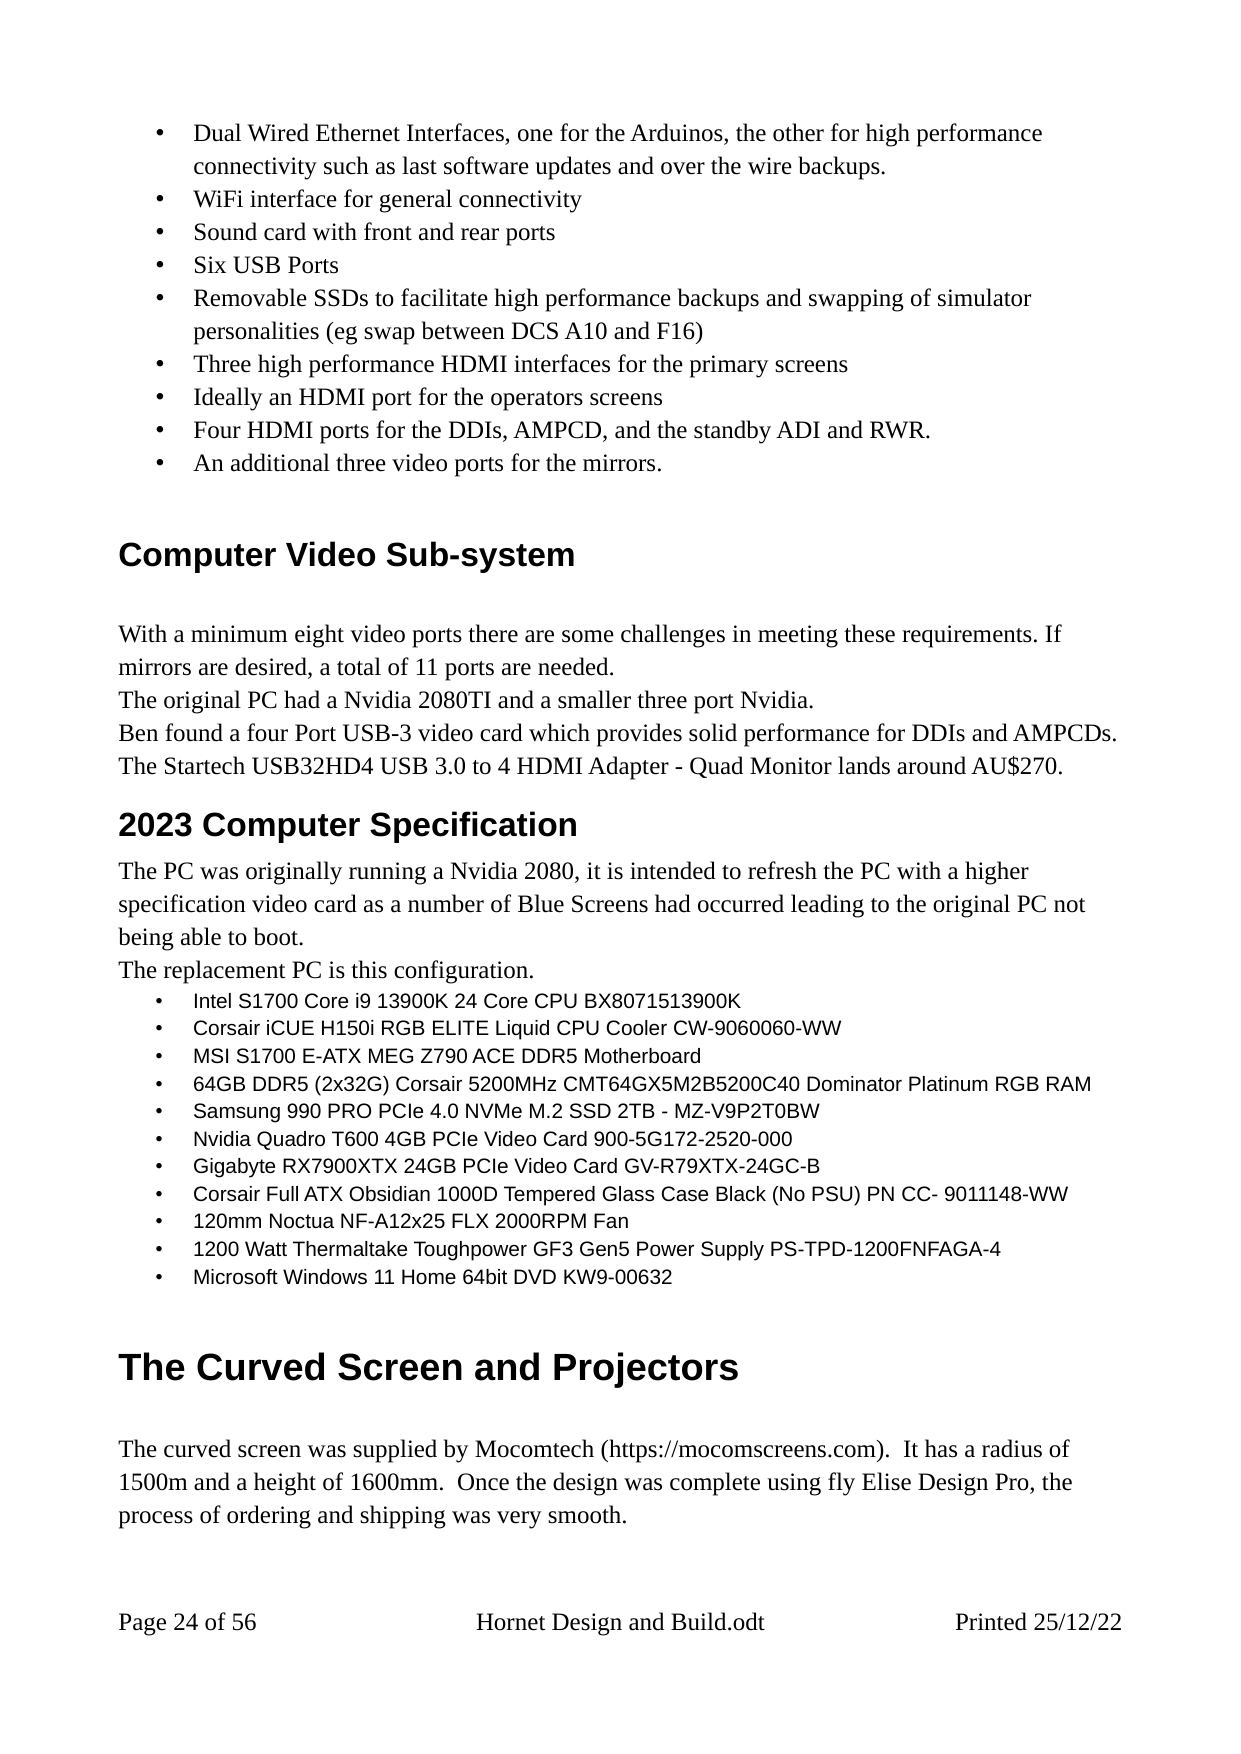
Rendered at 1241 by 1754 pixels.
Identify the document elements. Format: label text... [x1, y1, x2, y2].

list Samsung 990 PRO PCIe 4.0 NVMe M.2 SSD 2TB - MZ-V9P2T0BW [155, 1099, 1122, 1123]
text The original PC had a Nvidia 2080TI and a smaller three port Nvidia. [118, 685, 1122, 714]
text Ben found a four Port USB-3 video card which provides solid performance for DDIs and AMPCDs. The Startech USB32HD4 USB 3.0 to 4 HDMI Adapter - Quad Monitor lands around AU$270. [118, 718, 1122, 780]
text The PC was originally running a Nvidia 2080, it is intended to refresh the PC with a higher specification video card as a number of Blue Screens had occurred leading to the original PC not being able to boot. [118, 856, 1122, 951]
list MSI S1700 E-ATX MEG Z790 ACE DDR5 Motherboard [155, 1044, 1122, 1068]
subtitle 2023 Computer Specification [118, 805, 1122, 844]
subtitle Computer Video Sub-system [118, 535, 1122, 574]
list Corsair iCUE H150i RGB ELITE Liquid CPU Cooler CW-9060060-WW [155, 1016, 1122, 1040]
list Microsoft Windows 11 Home 64bit DVD KW9-00632 [155, 1264, 1122, 1289]
list 120mm Noctua NF-A12x25 FLX 2000RPM Fan [155, 1209, 1122, 1233]
list Four HDMI ports for the DDIs, AMPCD, and the standby ADI and RWR. [156, 415, 1122, 444]
list Sound card with front and rear ports [156, 217, 1122, 246]
list Intel S1700 Core i9 13900K 24 Core CPU BX8071513900K [155, 988, 1122, 1013]
list 1200 Watt Thermaltake Toughpower GF3 Gen5 Power Supply PS-TPD-1200FNFAGA-4 [155, 1237, 1122, 1261]
list Nvidia Quadro T600 4GB PCIe Video Card 900-5G172-2520-000 [155, 1127, 1122, 1151]
text The replacement PC is this configuration. [118, 956, 1122, 984]
list Three high performance HDMI interfaces for the primary screens [156, 349, 1122, 378]
list Dual Wired Ethernet Interfaces, one for the Arduinos, the other for high performance connectivity such as last software updates and over the wire backups. [156, 118, 1122, 180]
list Gigabyte RX7900XTX 24GB PCIe Video Card GV-R79XTX-24GC-B [155, 1154, 1122, 1178]
list 64GB DDR5 (2x32G) Corsair 5200MHz CMT64GX5M2B5200C40 Dominator Platinum RGB RAM [155, 1071, 1122, 1095]
list Corsair Full ATX Obsidian 1000D Tempered Glass Case Black (No PSU) PN CC- 9011148-WW [155, 1182, 1122, 1206]
subtitle The Curved Screen and Projectors [118, 1345, 1122, 1388]
list Removable SSDs to facilitate high performance backups and swapping of simulator personalities (eg swap between DCS A10 and F16) [156, 283, 1122, 345]
text With a minimum eight video ports there are some challenges in meeting these requirements. If mirrors are desired, a total of 11 ports are needed. [118, 619, 1122, 681]
text The curved screen was supplied by Mocomtech (https://mocomscreens.com). It has a radius of 1500m and a height of 1600mm. Once the design was complete using fly Elise Design Pro, the process of ordering and shipping was very smooth. [118, 1434, 1122, 1529]
list Six USB Ports [156, 250, 1122, 279]
list Ideally an HDMI port for the operators screens [156, 382, 1122, 411]
list An additional three video ports for the mirrors. [156, 448, 1122, 477]
list WiFi interface for general connectivity [156, 184, 1122, 213]
